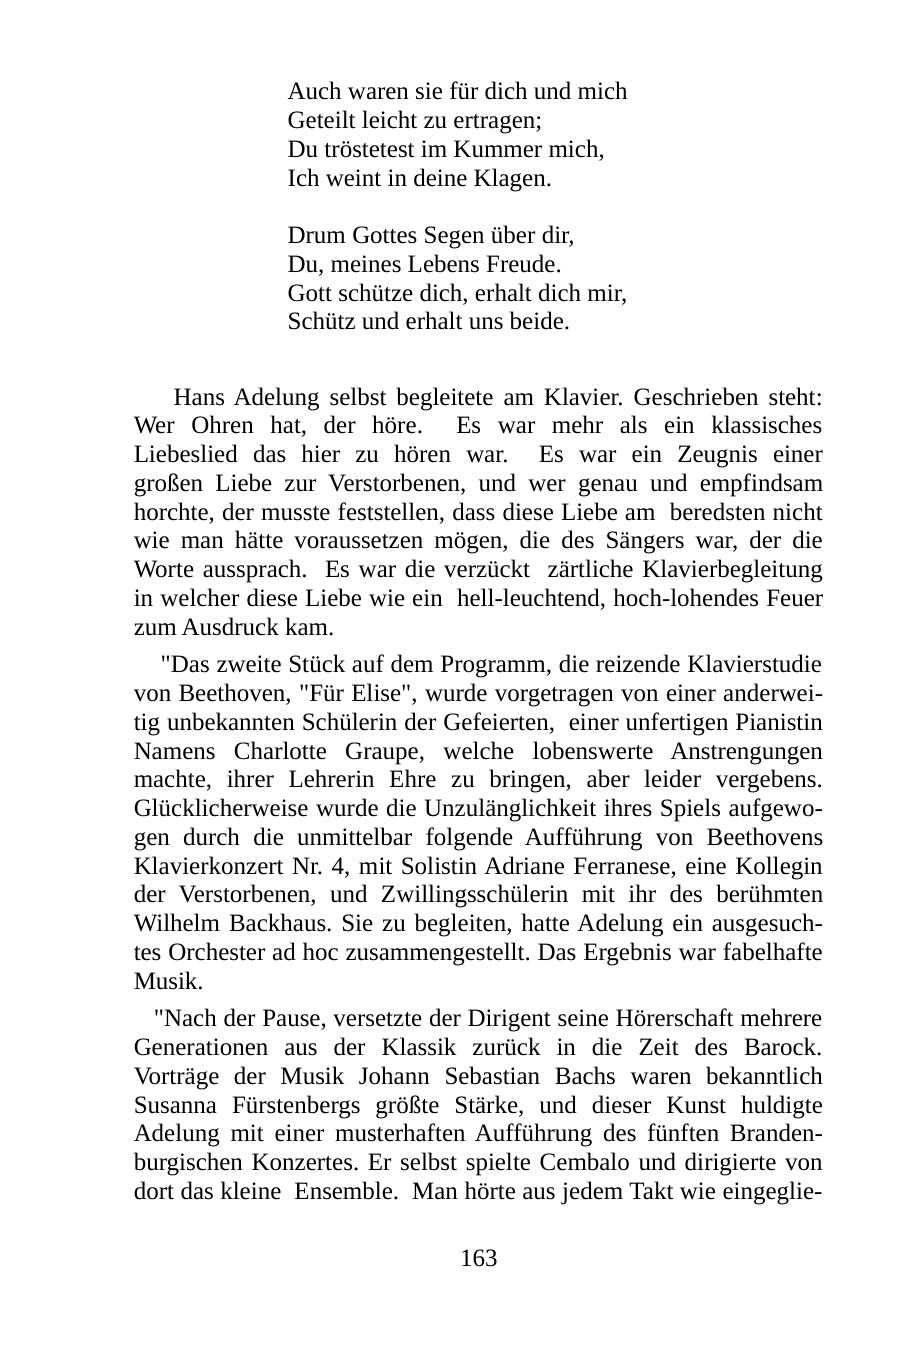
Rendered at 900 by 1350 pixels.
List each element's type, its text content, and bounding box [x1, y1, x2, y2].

text "Nach der Pause, versetzte der Dirigent seine Hörerschaft mehrere Generationen aus der Klassik zurück in die Zeit des Barock. Vorträge der Musik Johann Sebastian Bachs waren bekanntlich Susanna Fürstenbergs größte Stärke, und dieser Kunst huldigte Adelung mit einer musterhaften Aufführung des fünften Branden-burgischen Konzertes. Er selbst spielte Cembalo und dirigierte von dort das kleine Ensemble. Man hörte aus jedem Takt wie eingeglie- [133, 1003, 823, 1205]
text Ich weint in deine Klagen. [133, 163, 823, 191]
text Auch waren sie für dich und mich [133, 76, 823, 105]
text Schütz und erhalt uns beide. [133, 306, 823, 335]
text Geteilt leicht zu ertragen; [133, 105, 823, 134]
text Drum Gottes Segen über dir, [133, 220, 823, 249]
text Du, meines Lebens Freude. [133, 249, 823, 278]
text Gott schütze dich, erhalt dich mir, [133, 278, 823, 306]
text Hans Adelung selbst begleitete am Klavier. Geschrieben steht: Wer Ohren hat, der höre. Es war mehr als ein klassisches Liebeslied das hier zu hören war. Es war ein Zeugnis einer großen Liebe zur Verstorbenen, und wer genau und empfindsam horchte, der musste feststellen, dass diese Liebe am beredsten nicht wie man hätte voraussetzen mögen, die des Sängers war, der die Worte aussprach. Es war die verzückt zärtliche Klavierbegleitung in welcher diese Liebe wie ein hell-leuchtend, hoch-lohendes Feuer zum Ausdruck kam. [133, 382, 823, 641]
text Du tröstetest im Kummer mich, [133, 134, 823, 163]
text "Das zweite Stück auf dem Programm, die reizende Klavierstudie von Beethoven, "Für Elise", wurde vorgetragen von einer anderwei-tig unbekannten Schülerin der Gefeierten, einer unfertigen Pianistin Namens Charlotte Graupe, welche lobenswerte Anstrengungen machte, ihrer Lehrerin Ehre zu bringen, aber leider vergebens. Glücklicherweise wurde die Unzulänglichkeit ihres Spiels aufgewo-gen durch die unmittelbar folgende Aufführung von Beethovens Klavierkonzert Nr. 4, mit Solistin Adriane Ferranese, eine Kollegin der Verstorbenen, und Zwillingsschülerin mit ihr des berühmten Wilhelm Backhaus. Sie zu begleiten, hatte Adelung ein ausgesuch-tes Orchester ad hoc zusammengestellt. Das Ergebnis war fabelhafte Musik. [133, 649, 823, 994]
